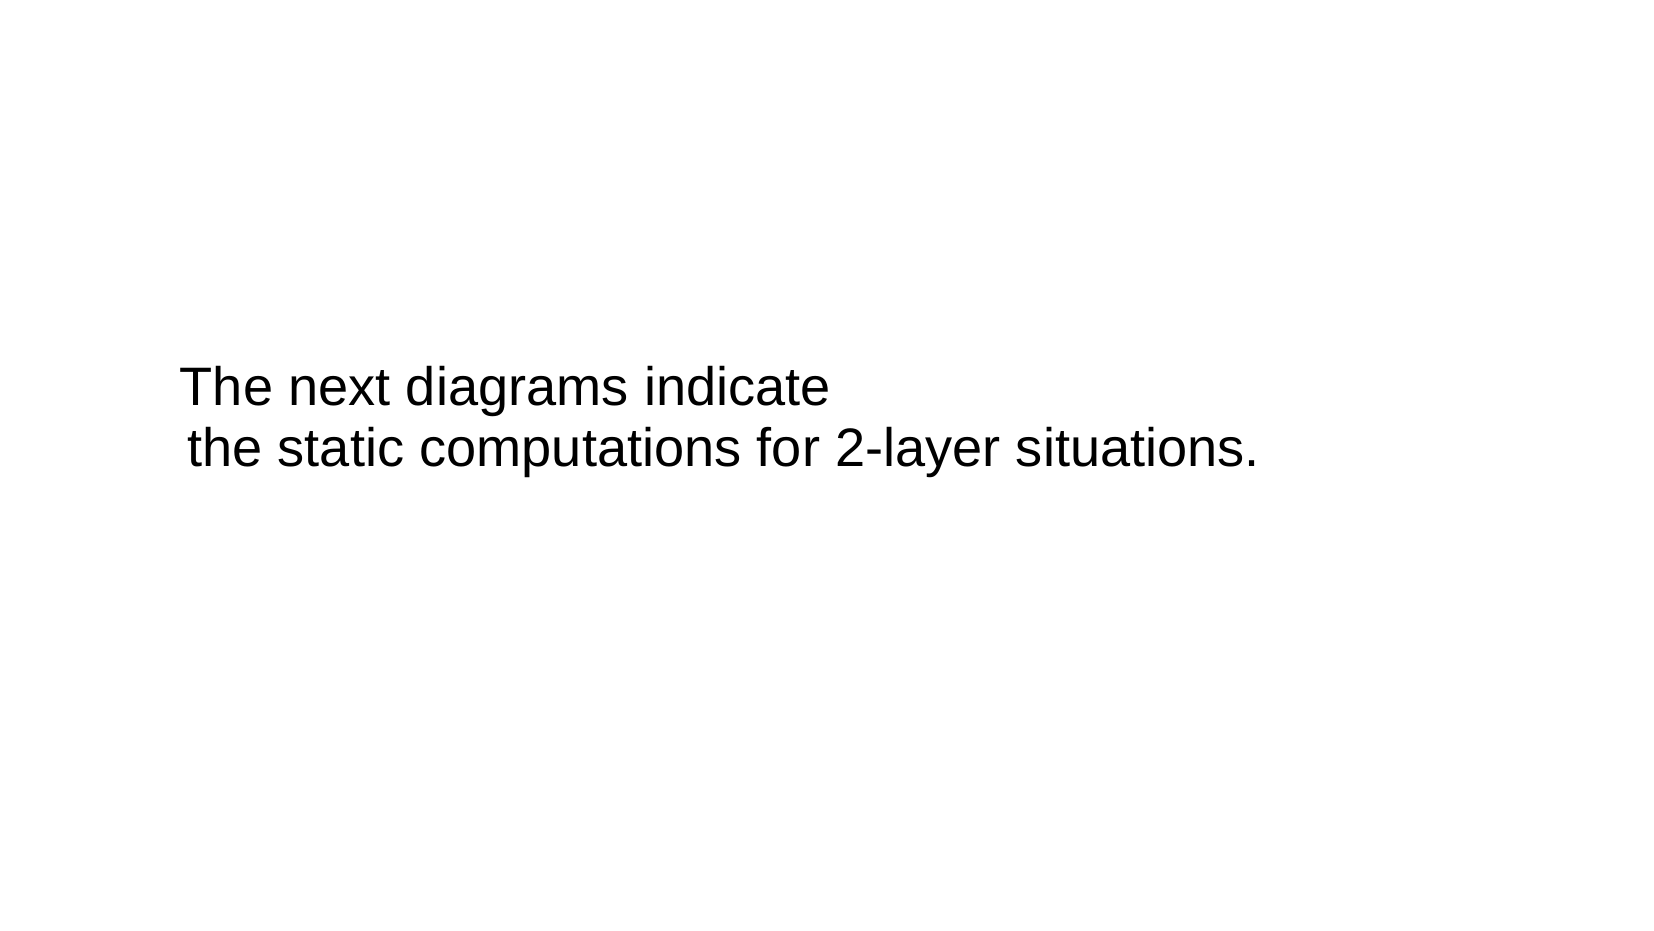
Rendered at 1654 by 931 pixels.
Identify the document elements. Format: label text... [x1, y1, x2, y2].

text_box The next diagrams indicate the static computations for 2-layer situations. [37, 0, 1654, 931]
